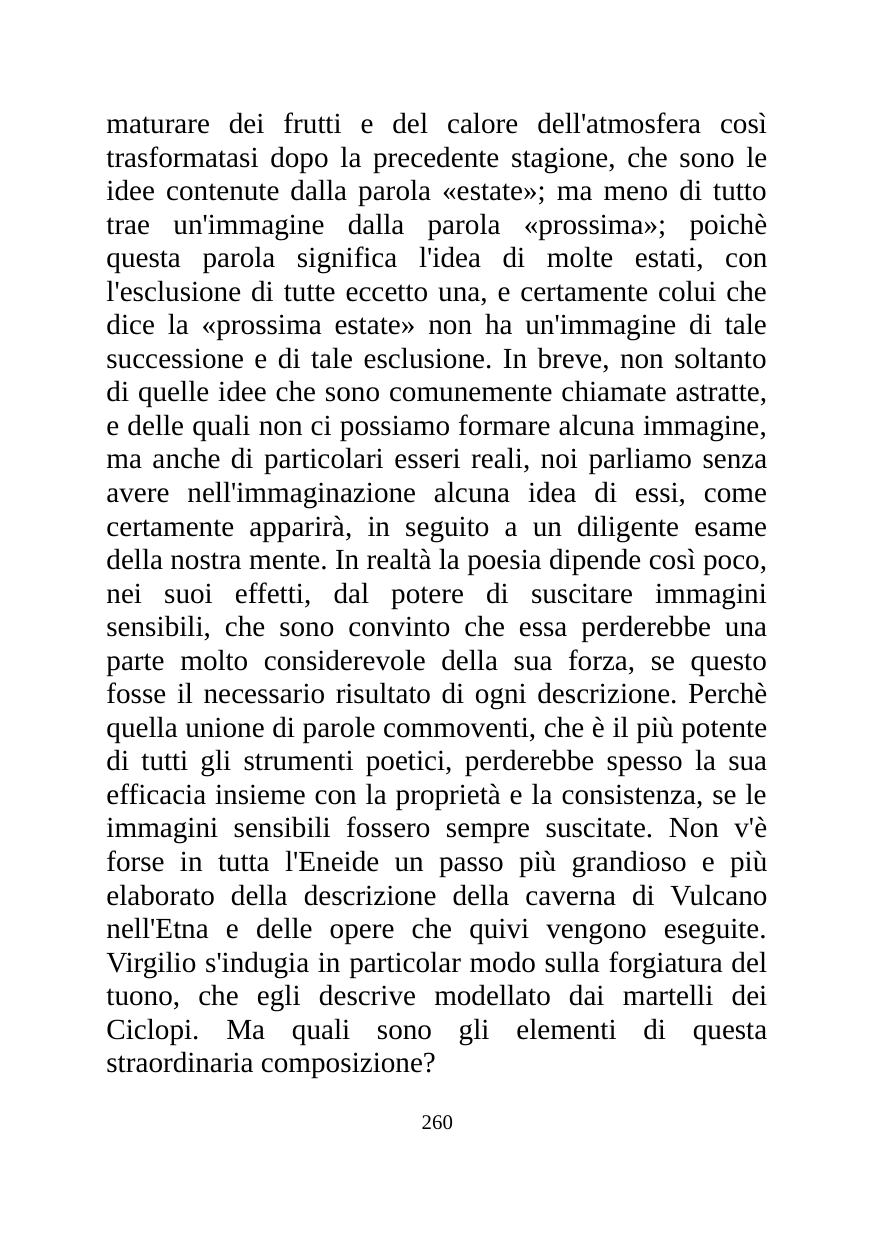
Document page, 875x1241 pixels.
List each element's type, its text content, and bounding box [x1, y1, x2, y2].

text maturare dei frutti e del calore dell'atmosfera così trasformatasi dopo la precedente stagione, che sono le idee contenute dalla parola «estate»; ma meno di tutto trae un'immagine dalla parola «prossima»; poichè questa parola significa l'idea di molte estati, con l'esclusione di tutte eccetto una, e certamente colui che dice la «prossima estate» non ha un'immagine di tale successione e di tale esclusione. In breve, non soltanto di quelle idee che sono comunemente chiamate astratte, e delle quali non ci possiamo formare alcuna immagine, ma anche di particolari esseri reali, noi parliamo senza avere nell'immaginazione alcuna idea di essi, come certamente apparirà, in seguito a un diligente esame della nostra mente. In realtà la poesia dipende così poco, nei suoi effetti, dal potere di suscitare immagini sensibili, che sono convinto che essa perderebbe una parte molto considerevole della sua forza, se questo fosse il necessario risultato di ogni descrizione. Perchè quella unione di parole commoventi, che è il più potente di tutti gli strumenti poetici, perderebbe spesso la sua efficacia insieme con la proprietà e la consistenza, se le immagini sensibili fossero sempre suscitate. Non v'è forse in tutta l'Eneide un passo più grandioso e più elaborato della descrizione della caverna di Vulcano nell'Etna e delle opere che quivi vengono eseguite. Virgilio s'indugia in particolar modo sulla forgiatura del tuono, che egli descrive modellato dai martelli dei Ciclopi. Ma quali sono gli elementi di questa straordinaria composizione? [106, 106, 768, 1079]
